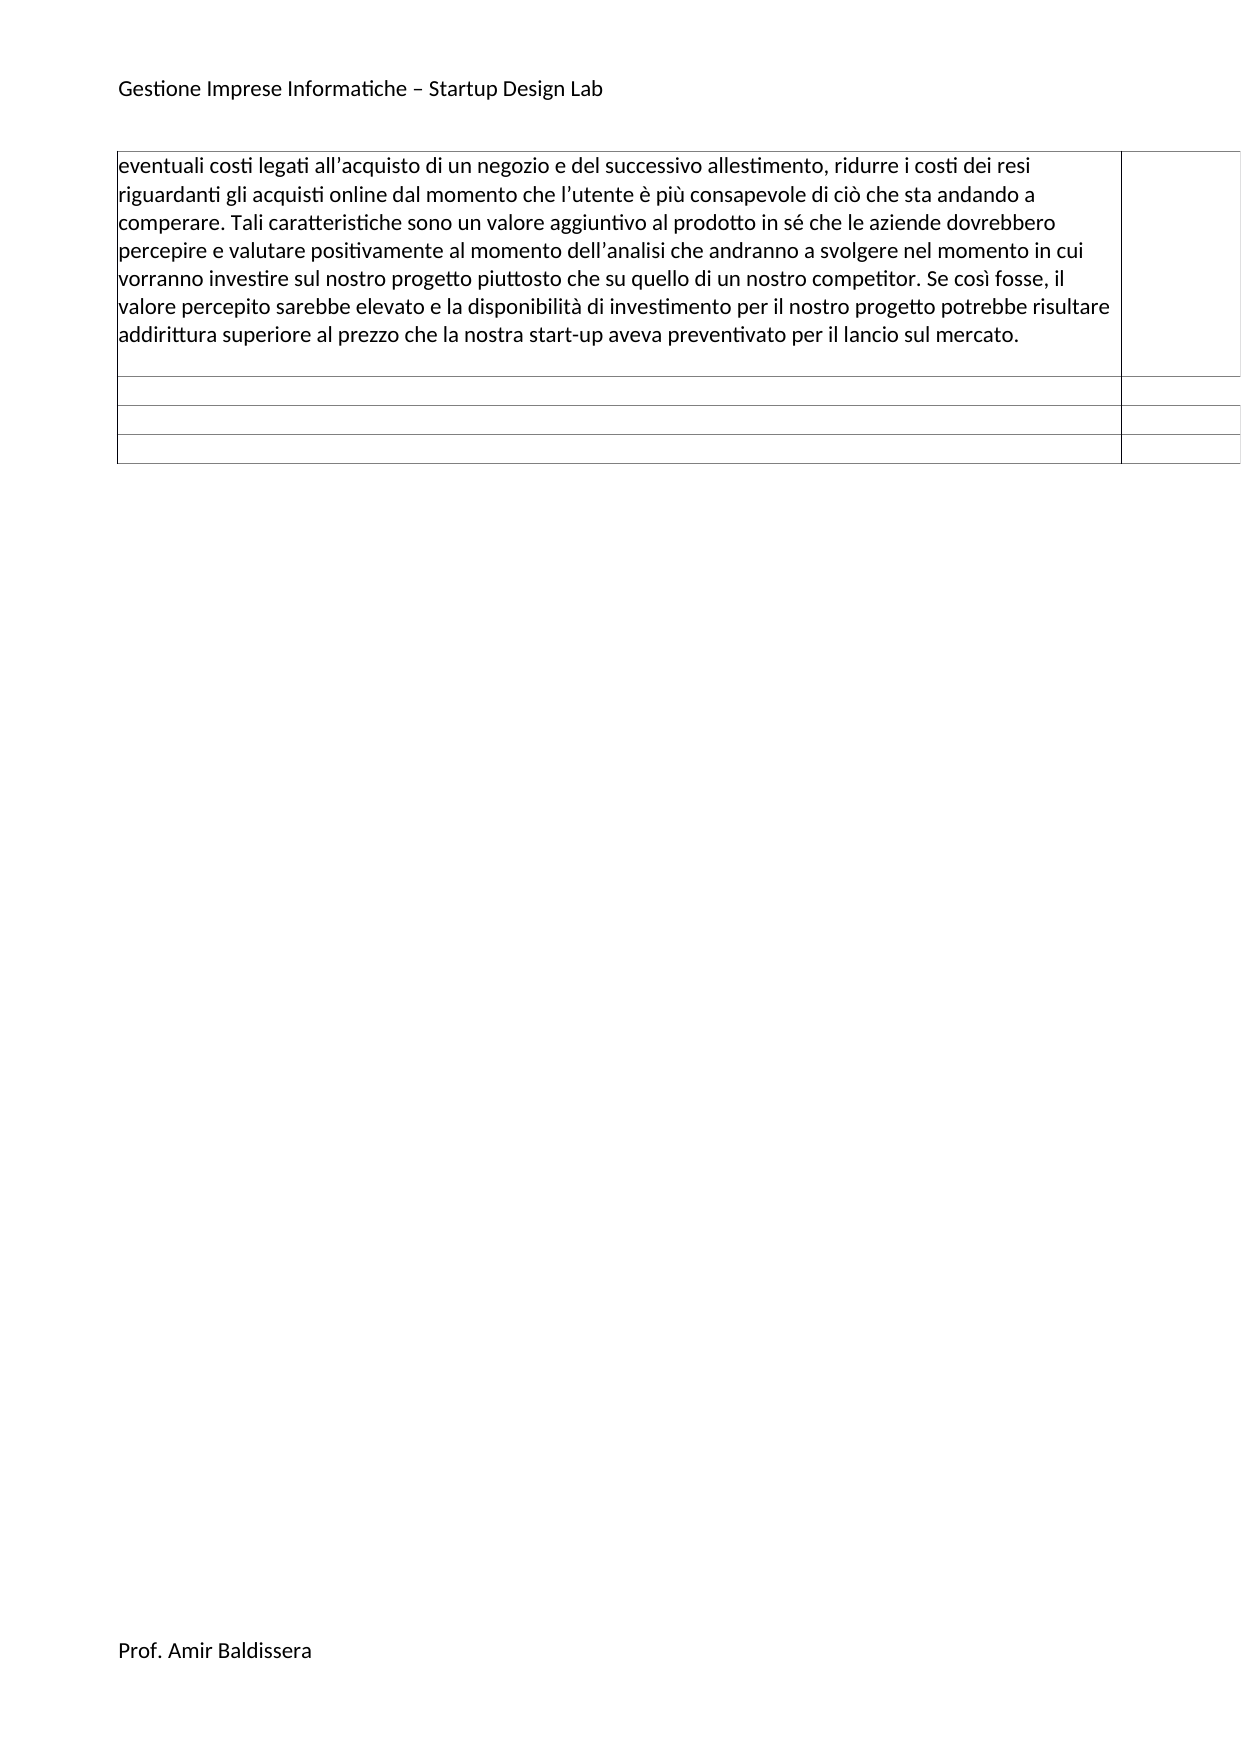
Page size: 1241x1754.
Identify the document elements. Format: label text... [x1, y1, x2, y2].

table_cell [118, 435, 1121, 463]
table_cell [1122, 435, 1240, 463]
table_cell [118, 406, 1121, 434]
table_cell [1122, 377, 1240, 405]
table_cell [1122, 406, 1240, 434]
table_header eventuali costi legati all’acquisto di un negozio e del successivo allestimento, ridurre i costi dei resi riguardanti gli acquisti online dal momento che l’utente è più consapevole di ciò che sta andando a comperare. Tali caratteristiche sono un valore aggiuntivo al prodotto in sé che le aziende dovrebbero percepire e valutare positivamente al momento dell’analisi che andranno a svolgere nel momento in cui vorranno investire sul nostro progetto piuttosto che su quello di un nostro competitor. Se così fosse, il valore percepito sarebbe elevato e la disponibilità di investimento per il nostro progetto potrebbe risultare addirittura superiore al prezzo che la nostra start-up aveva preventivato per il lancio sul mercato. [118, 152, 1121, 376]
table_cell [118, 377, 1121, 405]
table_header [1122, 152, 1240, 376]
